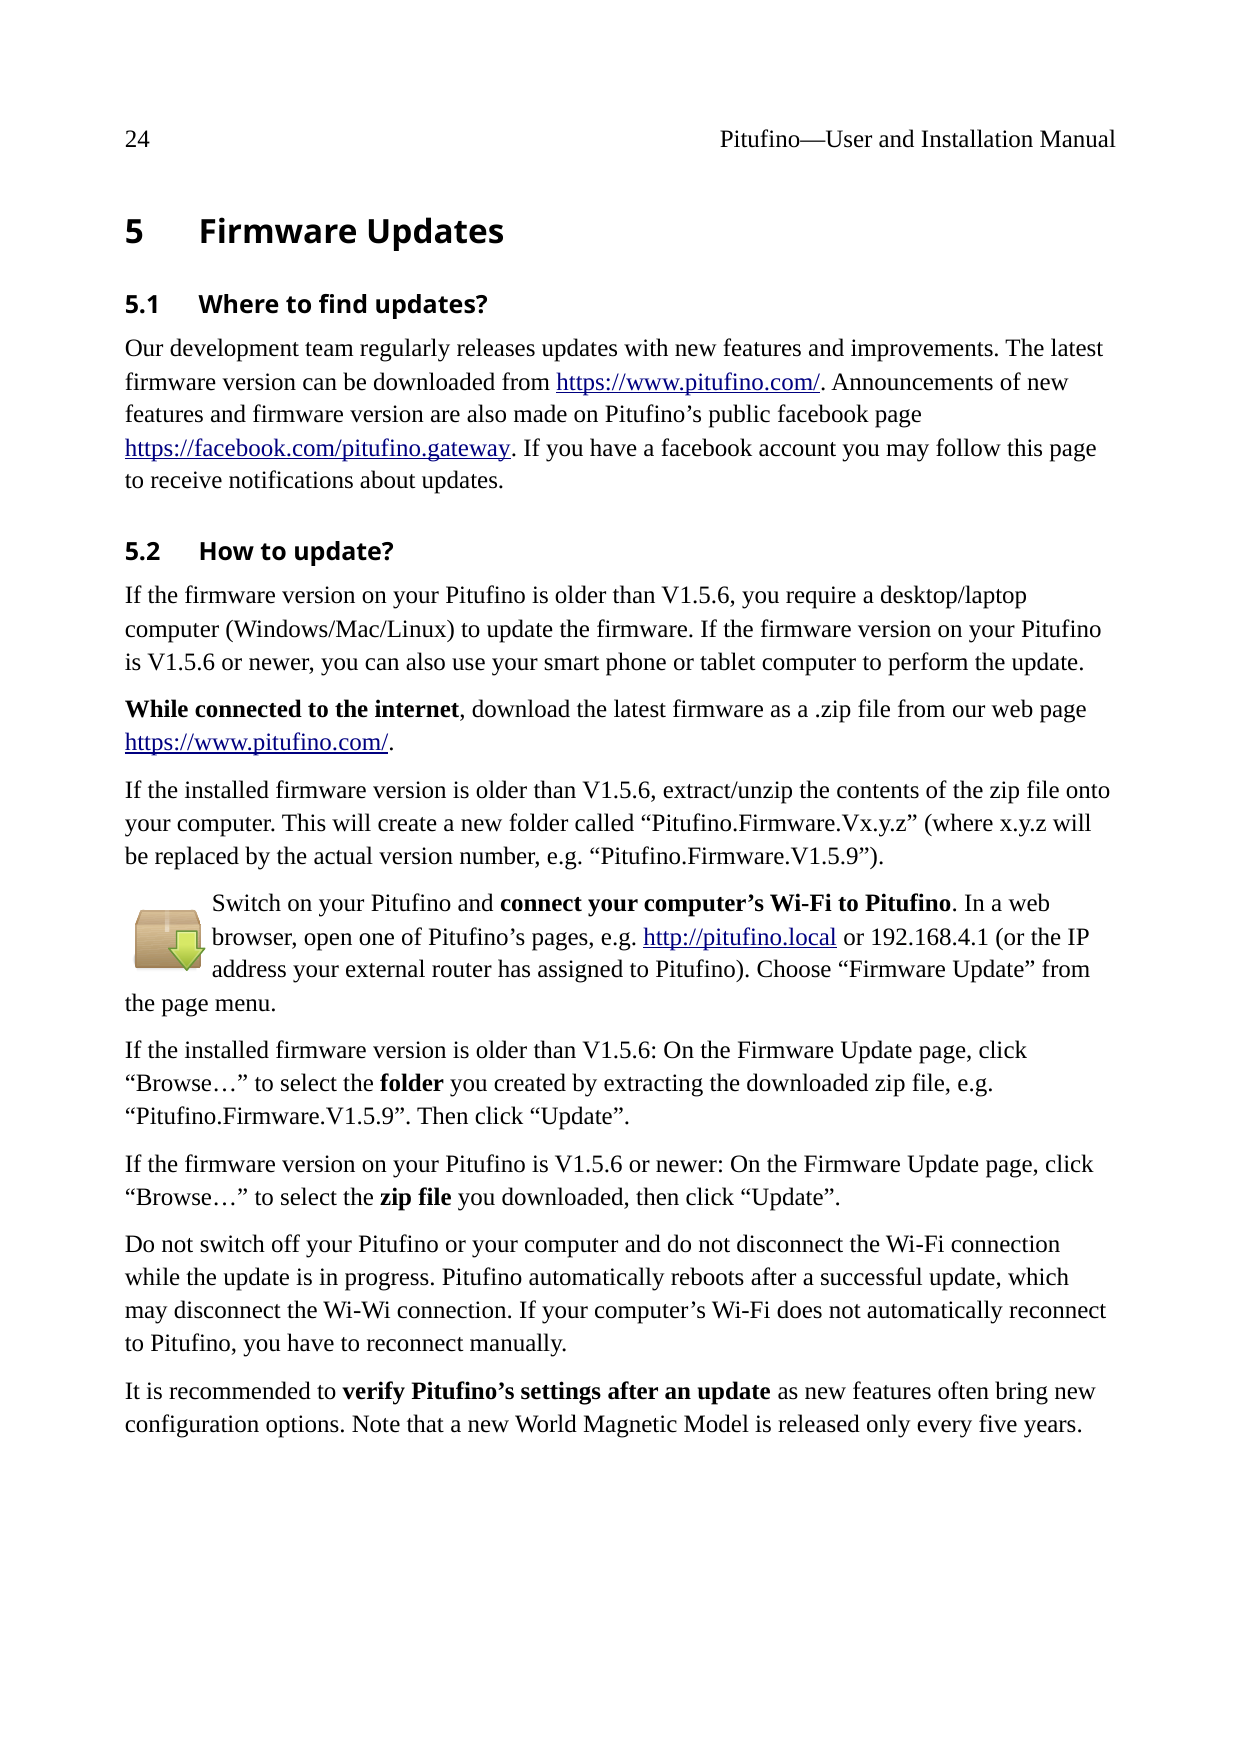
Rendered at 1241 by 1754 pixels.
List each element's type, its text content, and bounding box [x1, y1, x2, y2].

text While connected to the internet, download the latest firmware as a .zip file from our web page https://www.pitufino.com/. [124, 694, 1116, 756]
text If the firmware version on your Pitufino is V1.5.6 or newer: On the Firmware Update page, click “Browse…” to select the zip file you downloaded, then click “Update”. [124, 1149, 1116, 1211]
text Switch on your Pitufino and connect your computer’s Wi-Fi to Pitufino. In a web browser, open one of Pitufino’s pages, e.g. http://pitufino.local or 192.168.4.1 (or the IP address your external router has assigned to Pitufino). Choose “Firmware Update” from the page menu. [124, 888, 1116, 1016]
text It is recommended to verify Pitufino’s settings after an update as new features often bring new configuration options. Note that a new World Magnetic Model is released only every five years. [124, 1376, 1116, 1438]
text Our development team regularly releases updates with new features and improvements. The latest firmware version can be downloaded from https://www.pitufino.com/. Announcements of new features and firmware version are also made on Pitufino’s public facebook page https://facebook.com/pitufino.gateway. If you have a facebook account you may follow this page to receive notifications about updates. [124, 333, 1116, 494]
subtitle How to update? [124, 534, 1116, 568]
text If the firmware version on your Pitufino is older than V1.5.6, you require a desktop/laptop computer (Windows/Mac/Linux) to update the firmware. If the firmware version on your Pitufino is V1.5.6 or newer, you can also use your smart phone or tablet computer to perform the update. [124, 581, 1116, 675]
subtitle Where to find updates? [124, 287, 1116, 321]
subtitle Firmware Updates [124, 208, 1116, 254]
text Do not switch off your Pitufino or your computer and do not disconnect the Wi-Fi connection while the update is in progress. Pitufino automatically reboots after a successful update, which may disconnect the Wi-Wi connection. If your computer’s Wi-Fi does not automatically reconnect to Pitufino, you have to reconnect manually. [124, 1229, 1116, 1357]
text If the installed firmware version is older than V1.5.6: On the Firmware Update page, click “Browse…” to select the folder you created by extracting the downloaded zip file, e.g. “Pitufino.Firmware.V1.5.9”. Then click “Update”. [124, 1035, 1116, 1130]
text If the installed firmware version is older than V1.5.6, extract/unzip the contents of the zip file onto your computer. This will create a new folder called “Pitufino.Firmware.Vx.y.z” (where x.y.z will be replaced by the actual version number, e.g. “Pitufino.Firmware.V1.5.9”). [124, 775, 1116, 870]
